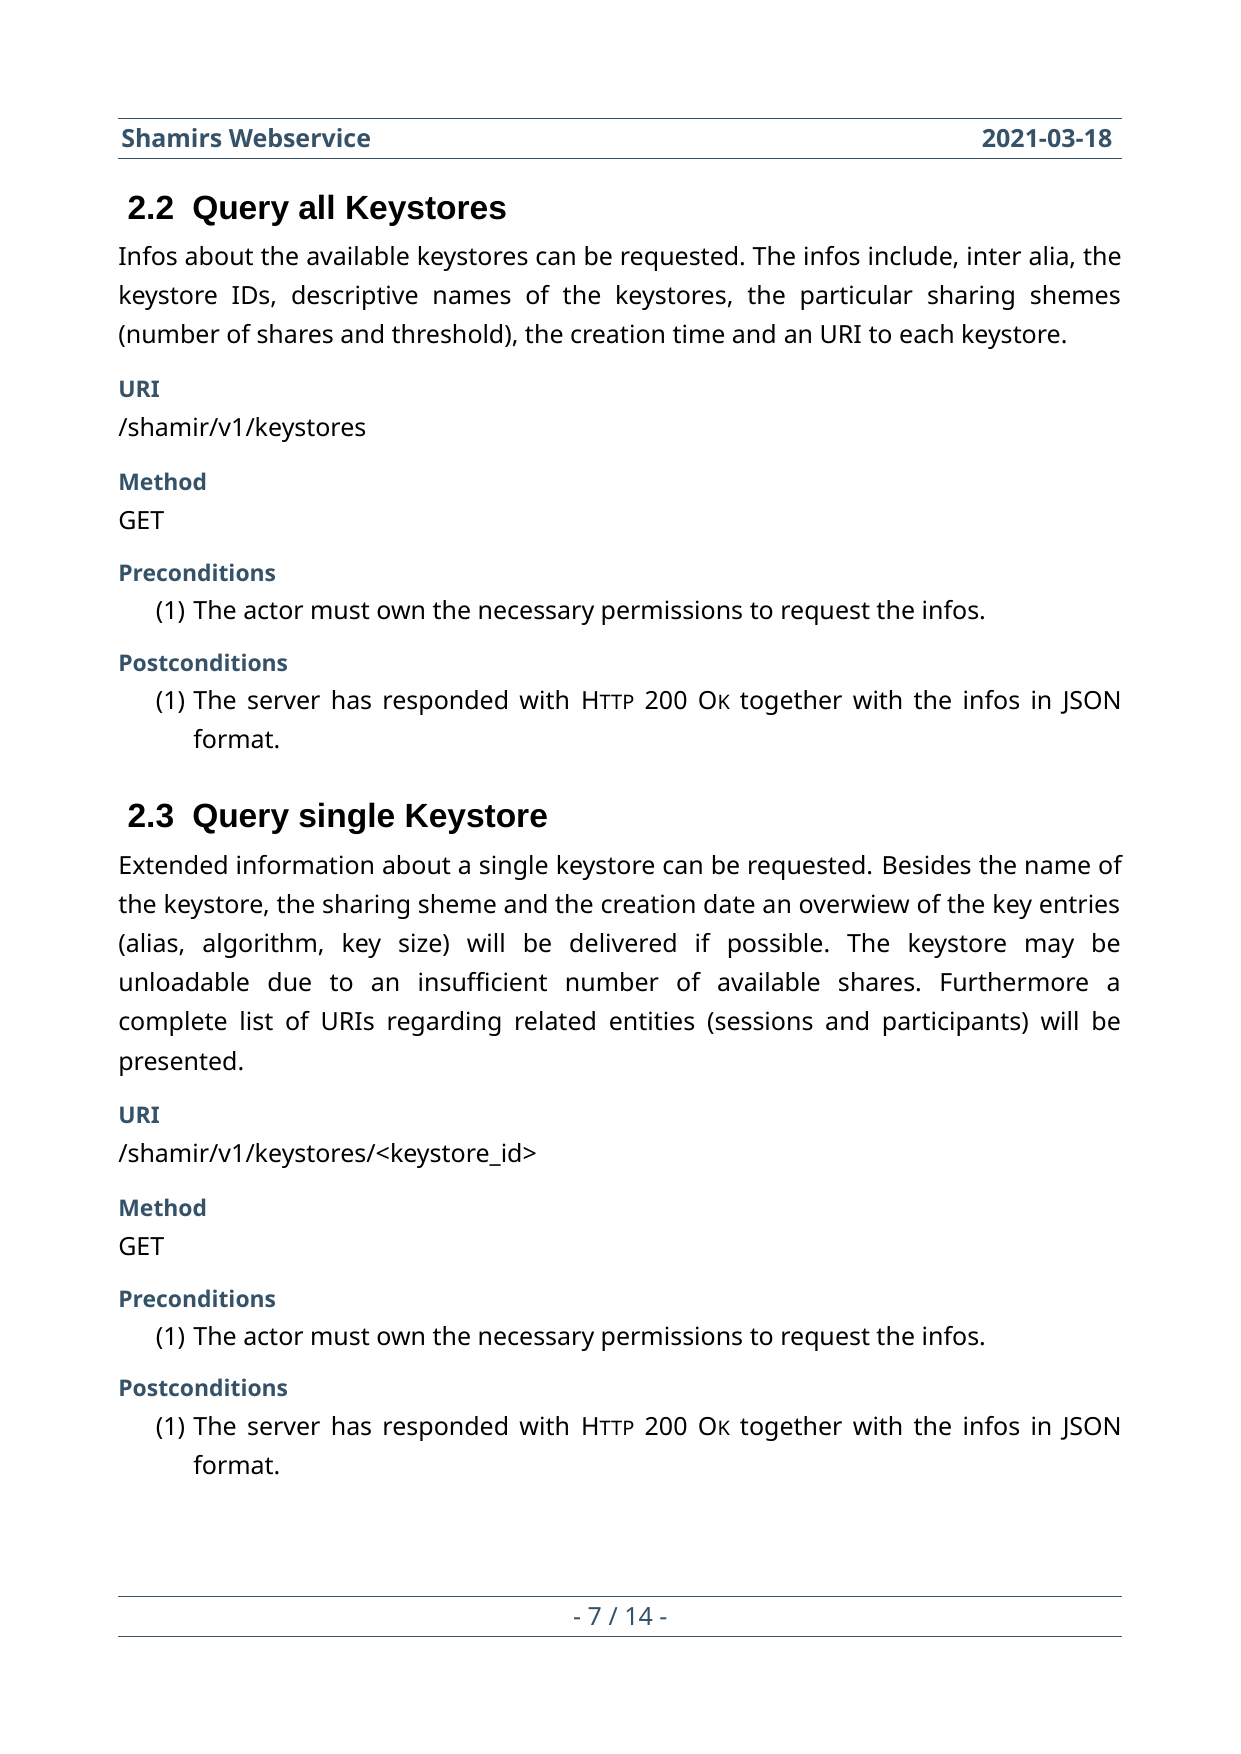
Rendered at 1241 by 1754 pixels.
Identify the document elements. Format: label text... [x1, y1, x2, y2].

list The server has responded with Http 200 Ok together with the infos in JSON format. [156, 682, 1122, 756]
text Extended information about a single keystore can be requested. Besides the name of the keystore, the sharing sheme and the creation date an overwiew of the key entries (alias, algorithm, key size) will be delivered if possible. The keystore may be unloadable due to an insufficient number of available shares. Furthermore a complete list of URIs regarding related entities (sessions and participants) will be presented. [118, 847, 1122, 1077]
list The server has responded with Http 200 Ok together with the infos in JSON format. [156, 1408, 1122, 1482]
text GET [118, 1229, 1122, 1263]
text /shamir/v1/keystores [118, 410, 1122, 444]
text Postconditions [118, 1372, 1122, 1404]
text GET [118, 503, 1122, 537]
text Preconditions [118, 557, 1122, 588]
list The actor must own the necessary permissions to request the infos. [156, 593, 1122, 627]
text URI [118, 371, 1122, 405]
subtitle Query single Keystore [118, 796, 1122, 835]
text Method [118, 1190, 1122, 1224]
text URI [118, 1097, 1122, 1131]
text Preconditions [118, 1283, 1122, 1314]
text Infos about the available keystores can be requested. The infos include, inter alia, the keystore IDs, descriptive names of the keystores, the particular sharing shemes (number of shares and threshold), the creation time and an URI to each keystore. [118, 239, 1122, 351]
text /shamir/v1/keystores/<keystore_id> [118, 1136, 1122, 1170]
list The actor must own the necessary permissions to request the infos. [156, 1319, 1122, 1353]
text Postconditions [118, 646, 1122, 678]
subtitle Query all Keystores [118, 188, 1122, 226]
text Method [118, 464, 1122, 498]
